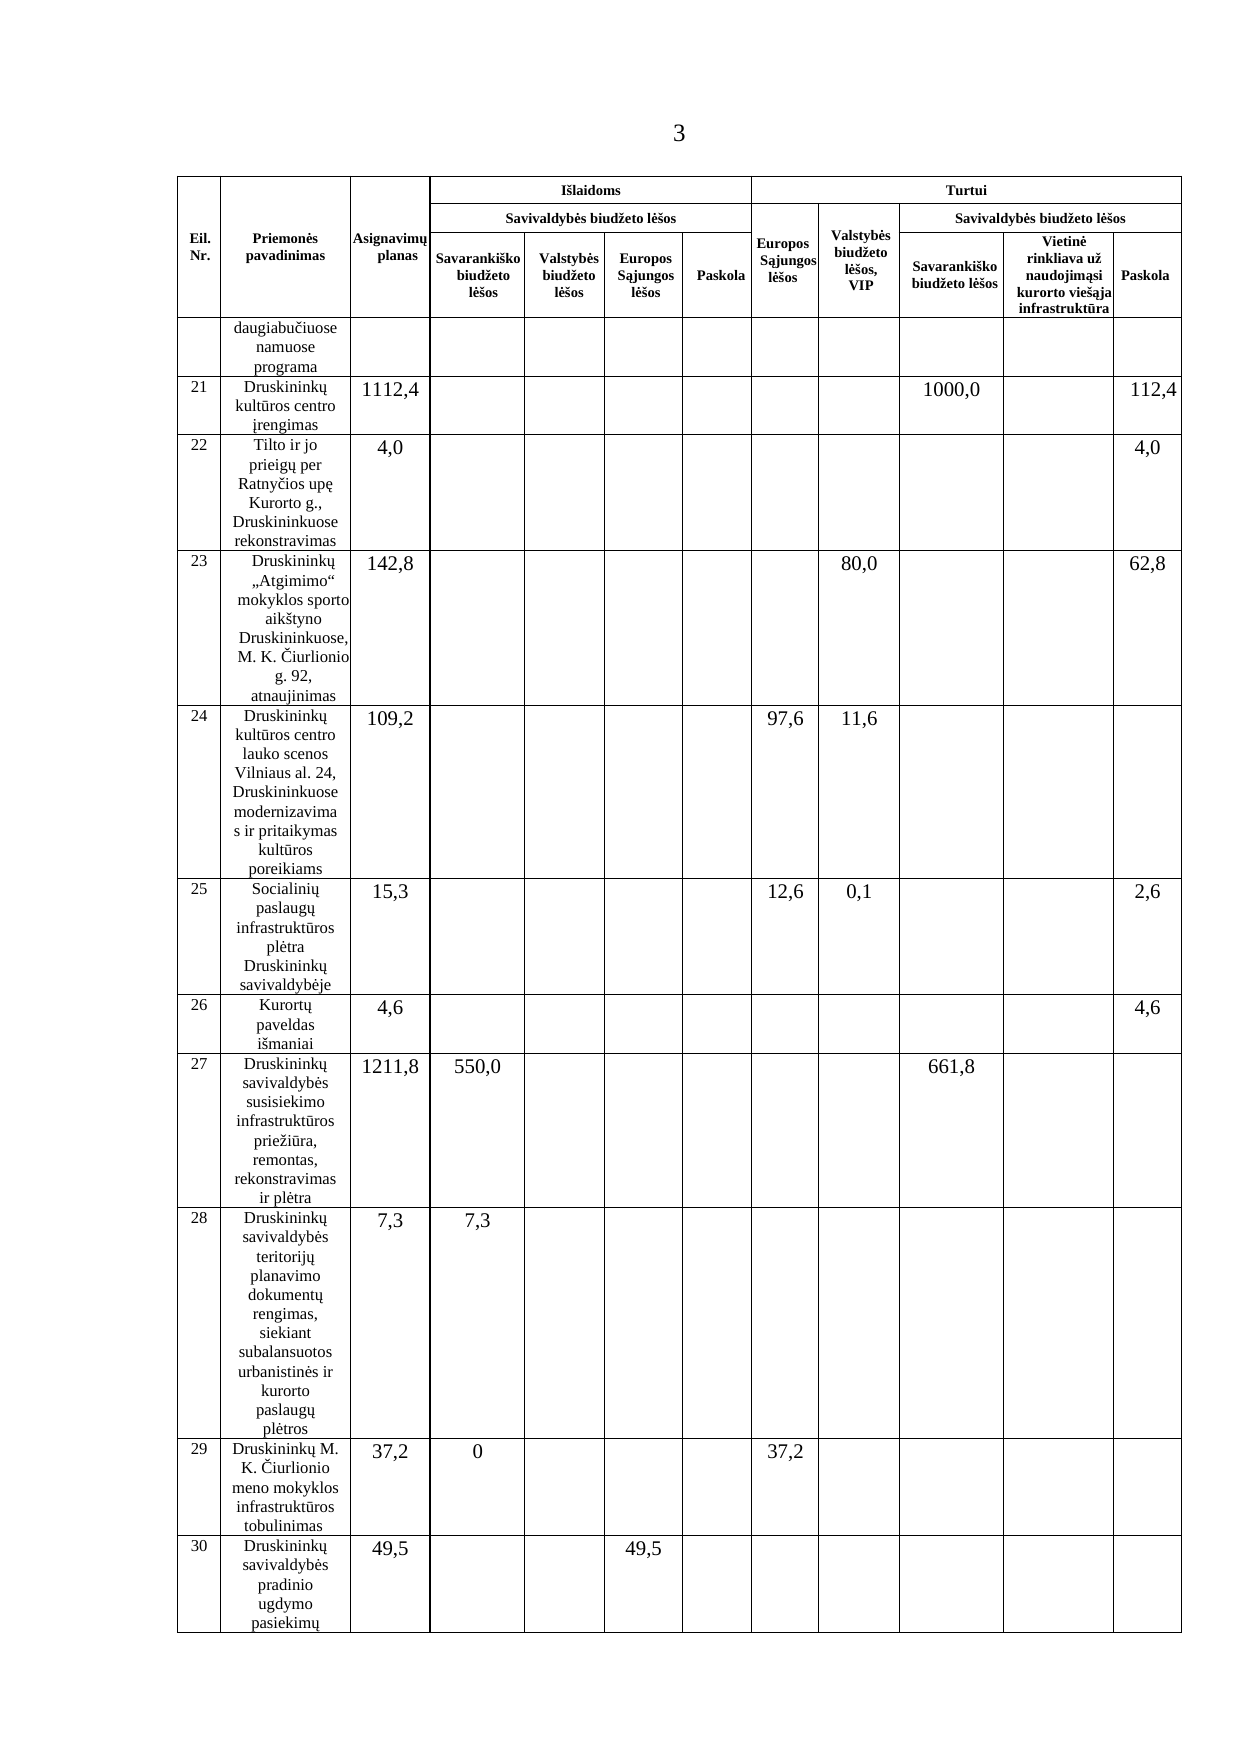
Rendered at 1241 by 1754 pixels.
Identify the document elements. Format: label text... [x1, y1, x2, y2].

table_cell [1004, 551, 1113, 704]
table_cell [683, 706, 751, 878]
table_cell 29 [178, 1439, 220, 1535]
table_cell [900, 706, 1003, 878]
table_cell Valstybės biudžeto lėšos, VIP [819, 204, 899, 317]
table_cell Paskola [1114, 233, 1181, 317]
table_cell [431, 435, 524, 550]
table_cell [819, 1536, 899, 1632]
table_cell 1000,0 [900, 377, 1003, 434]
table_cell [525, 1054, 604, 1207]
table_cell [1004, 435, 1113, 550]
table_cell [1114, 1208, 1181, 1438]
table_cell [525, 1439, 604, 1535]
table_cell 1112,4 [351, 377, 429, 434]
table_cell [683, 318, 751, 376]
table_cell [605, 435, 682, 550]
table_cell [819, 1208, 899, 1438]
table_cell [819, 1439, 899, 1535]
table_cell Druskininkų kultūros centro įrengimas [221, 377, 350, 434]
table_cell 7,3 [351, 1208, 429, 1438]
table_cell [683, 377, 751, 434]
table_cell Vietinė rinkliava už naudojimąsi kurorto viešąja infrastruktūra [1004, 233, 1113, 317]
table_cell 26 [178, 995, 220, 1053]
table_cell Savarankiško biudžeto lėšos [431, 233, 524, 317]
table_cell [351, 318, 429, 376]
table_cell [525, 879, 604, 994]
table_cell 550,0 [431, 1054, 524, 1207]
table_cell 49,5 [351, 1536, 429, 1632]
table_cell [525, 1208, 604, 1438]
table_cell [605, 318, 682, 376]
table_cell [525, 995, 604, 1053]
table_cell 4,6 [1114, 995, 1181, 1053]
table_cell [605, 1439, 682, 1535]
table_cell 2,6 [1114, 879, 1181, 994]
table_cell Kurortų paveldas išmaniai [221, 995, 350, 1053]
table_cell [683, 879, 751, 994]
table_cell [431, 318, 524, 376]
table_cell [525, 1536, 604, 1632]
table_cell [1004, 1054, 1113, 1207]
table_cell [1114, 1536, 1181, 1632]
table_cell [1114, 706, 1181, 878]
table_cell [1004, 1208, 1113, 1438]
table_cell 4,0 [1114, 435, 1181, 550]
table_cell [431, 879, 524, 994]
table_cell [525, 435, 604, 550]
table_cell [819, 377, 899, 434]
table_cell [431, 551, 524, 704]
table_cell Europos Sąjungos lėšos [752, 204, 818, 317]
table_cell [752, 318, 818, 376]
table_cell [752, 1536, 818, 1632]
table_cell 30 [178, 1536, 220, 1632]
table_cell [819, 318, 899, 376]
table_cell Druskininkų kultūros centro lauko scenos Vilniaus al. 24, Druskininkuose modernizavimas ir pritaikymas kultūros poreikiams [221, 706, 350, 878]
table_cell Druskininkų savivaldybės susisiekimo infrastruktūros priežiūra, remontas, rekonstravimas ir plėtra [221, 1054, 350, 1207]
table_cell 21 [178, 377, 220, 434]
table_cell [431, 377, 524, 434]
table_cell [605, 1208, 682, 1438]
table_cell Tilto ir jo prieigų per Ratnyčios upę Kurorto g., Druskininkuose rekonstravimas [221, 435, 350, 550]
table_cell 22 [178, 435, 220, 550]
table_cell [900, 995, 1003, 1053]
table_cell Druskininkų savivaldybės teritorijų planavimo dokumentų rengimas, siekiant subalansuotos urbanistinės ir kurorto paslaugų plėtros [221, 1208, 350, 1438]
table_cell [605, 1054, 682, 1207]
table_cell [1004, 318, 1113, 376]
table_cell Valstybės biudžeto lėšos [525, 233, 604, 317]
table_cell 0,1 [819, 879, 899, 994]
table_cell [900, 318, 1003, 376]
table_cell [1004, 706, 1113, 878]
table_cell [1114, 1439, 1181, 1535]
table_cell [1004, 879, 1113, 994]
table_cell [683, 1536, 751, 1632]
table_cell [525, 551, 604, 704]
table_cell [605, 995, 682, 1053]
table_cell 0 [431, 1439, 524, 1535]
table_header Eil. Nr. [178, 177, 220, 317]
table_cell Socialinių paslaugų infrastruktūros plėtra Druskininkų savivaldybėje [221, 879, 350, 994]
table_cell 15,3 [351, 879, 429, 994]
table_cell [525, 377, 604, 434]
table_cell 7,3 [431, 1208, 524, 1438]
table_cell Paskola [683, 233, 751, 317]
table_cell 24 [178, 706, 220, 878]
table_cell Savivaldybės biudžeto lėšos [900, 204, 1181, 232]
table_cell [1004, 995, 1113, 1053]
table_header Asignavimų planas [351, 177, 429, 317]
table_cell [605, 377, 682, 434]
table_cell [819, 995, 899, 1053]
table_cell Druskininkų „Atgimimo“ mokyklos sporto aikštyno Druskininkuose, M. K. Čiurlionio g. 92, atnaujinimas [221, 551, 350, 704]
table_cell [900, 1439, 1003, 1535]
table_cell 62,8 [1114, 551, 1181, 704]
table_cell [1114, 1054, 1181, 1207]
table_cell [525, 706, 604, 878]
table_cell 37,2 [351, 1439, 429, 1535]
table_cell [605, 551, 682, 704]
table_cell Druskininkų savivaldybės pradinio ugdymo pasiekimų [221, 1536, 350, 1632]
table_cell 97,6 [752, 706, 818, 878]
table_cell [752, 435, 818, 550]
table_cell [752, 1208, 818, 1438]
table_cell [605, 879, 682, 994]
table_cell 4,0 [351, 435, 429, 550]
table_cell [752, 551, 818, 704]
table_cell 112,4 [1114, 377, 1181, 434]
table_cell 49,5 [605, 1536, 682, 1632]
table_cell [525, 318, 604, 376]
table_cell Druskininkų M. K. Čiurlionio meno mokyklos infrastruktūros tobulinimas [221, 1439, 350, 1535]
table_cell [683, 1054, 751, 1207]
table_cell [752, 995, 818, 1053]
table_cell Savarankiško biudžeto lėšos [900, 233, 1003, 317]
table_cell 11,6 [819, 706, 899, 878]
table_cell [1004, 1439, 1113, 1535]
table_cell 142,8 [351, 551, 429, 704]
table_cell [752, 1054, 818, 1207]
table_cell Savivaldybės biudžeto lėšos [431, 204, 751, 232]
table_cell [900, 551, 1003, 704]
table_cell daugiabučiuose namuose programa [221, 318, 350, 376]
table_cell [178, 318, 220, 376]
table_cell [900, 1208, 1003, 1438]
table_cell [900, 879, 1003, 994]
table_header Išlaidoms [431, 177, 751, 203]
table_cell [431, 1536, 524, 1632]
table_cell [431, 995, 524, 1053]
table_cell 4,6 [351, 995, 429, 1053]
table_cell [819, 1054, 899, 1207]
table_cell 25 [178, 879, 220, 994]
table_cell [431, 706, 524, 878]
table_cell 1211,8 [351, 1054, 429, 1207]
table_cell [900, 1536, 1003, 1632]
table_header Turtui [752, 177, 1181, 203]
table_header Priemonės pavadinimas [221, 177, 350, 317]
table_cell 28 [178, 1208, 220, 1438]
table_cell [683, 435, 751, 550]
table_cell 661,8 [900, 1054, 1003, 1207]
table_cell Europos Sąjungos lėšos [605, 233, 682, 317]
table_cell [605, 706, 682, 878]
table_cell 109,2 [351, 706, 429, 878]
table_cell 37,2 [752, 1439, 818, 1535]
table_cell [1114, 318, 1181, 376]
table_cell 23 [178, 551, 220, 704]
table_cell [683, 1439, 751, 1535]
table_cell [1004, 377, 1113, 434]
table_cell [819, 435, 899, 550]
table_cell 27 [178, 1054, 220, 1207]
table_cell [900, 435, 1003, 550]
table_cell [683, 995, 751, 1053]
table_cell [1004, 1536, 1113, 1632]
table_cell [683, 1208, 751, 1438]
table_cell 12,6 [752, 879, 818, 994]
table_cell [683, 551, 751, 704]
table_cell [752, 377, 818, 434]
table_cell 80,0 [819, 551, 899, 704]
